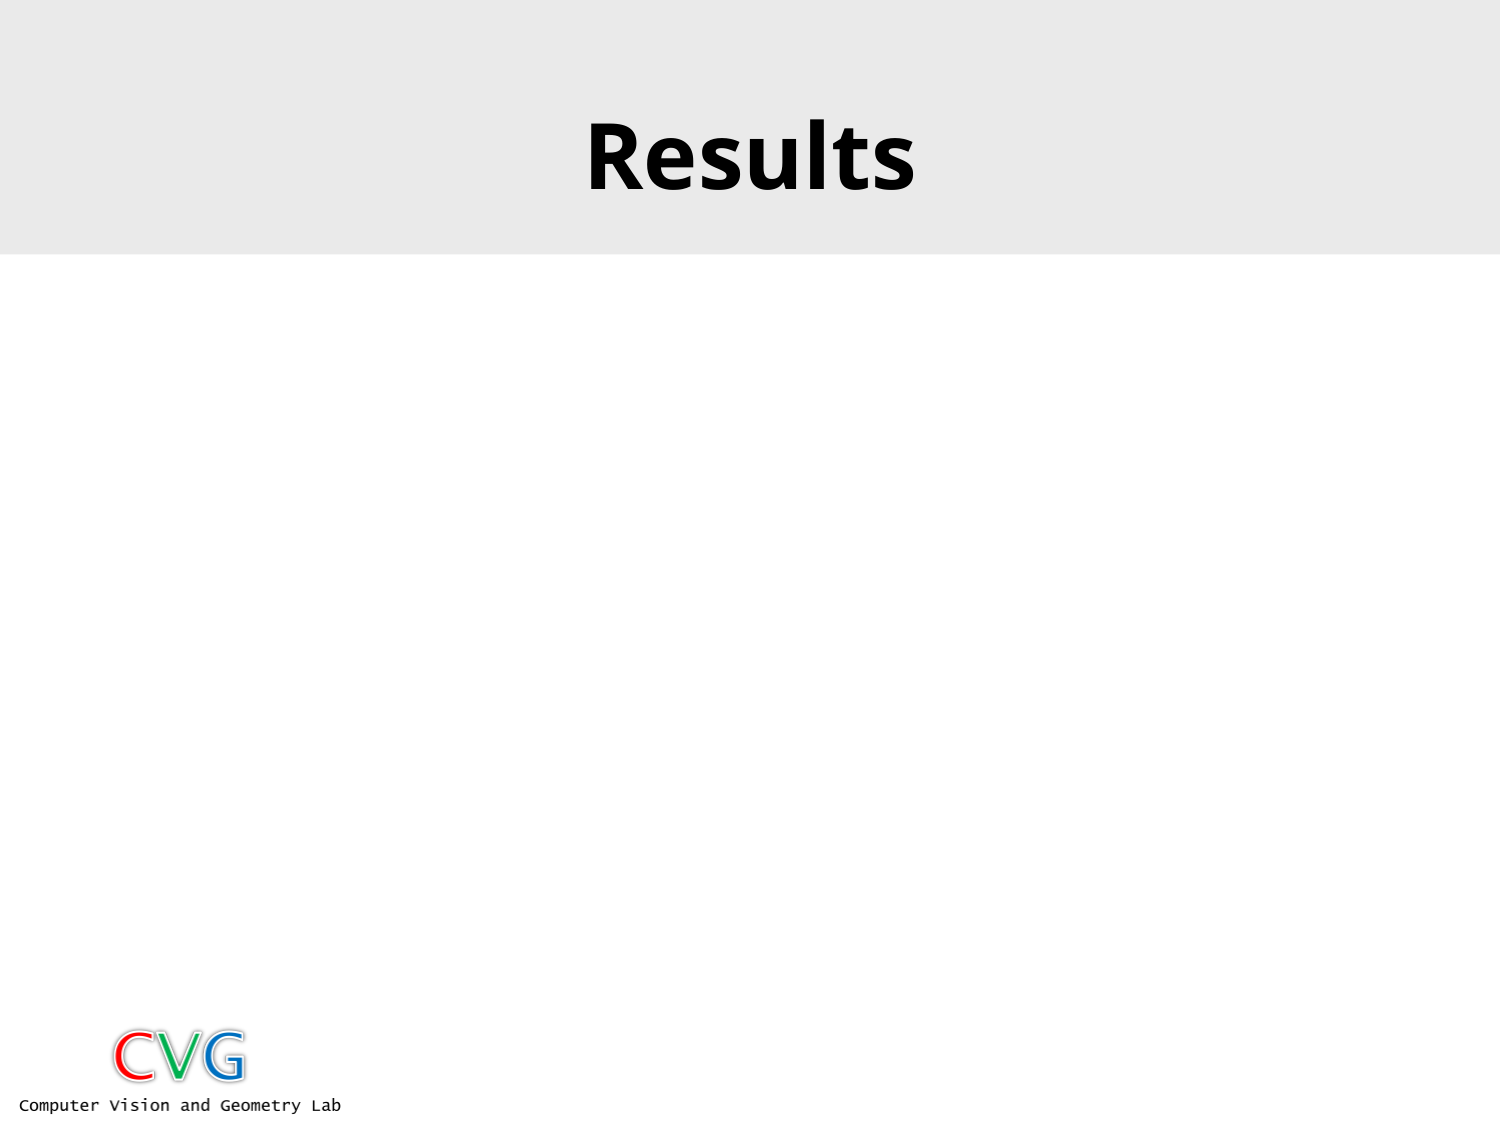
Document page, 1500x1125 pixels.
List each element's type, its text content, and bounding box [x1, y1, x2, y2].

title Results [114, 35, 1386, 271]
picture [1, 996, 359, 1124]
